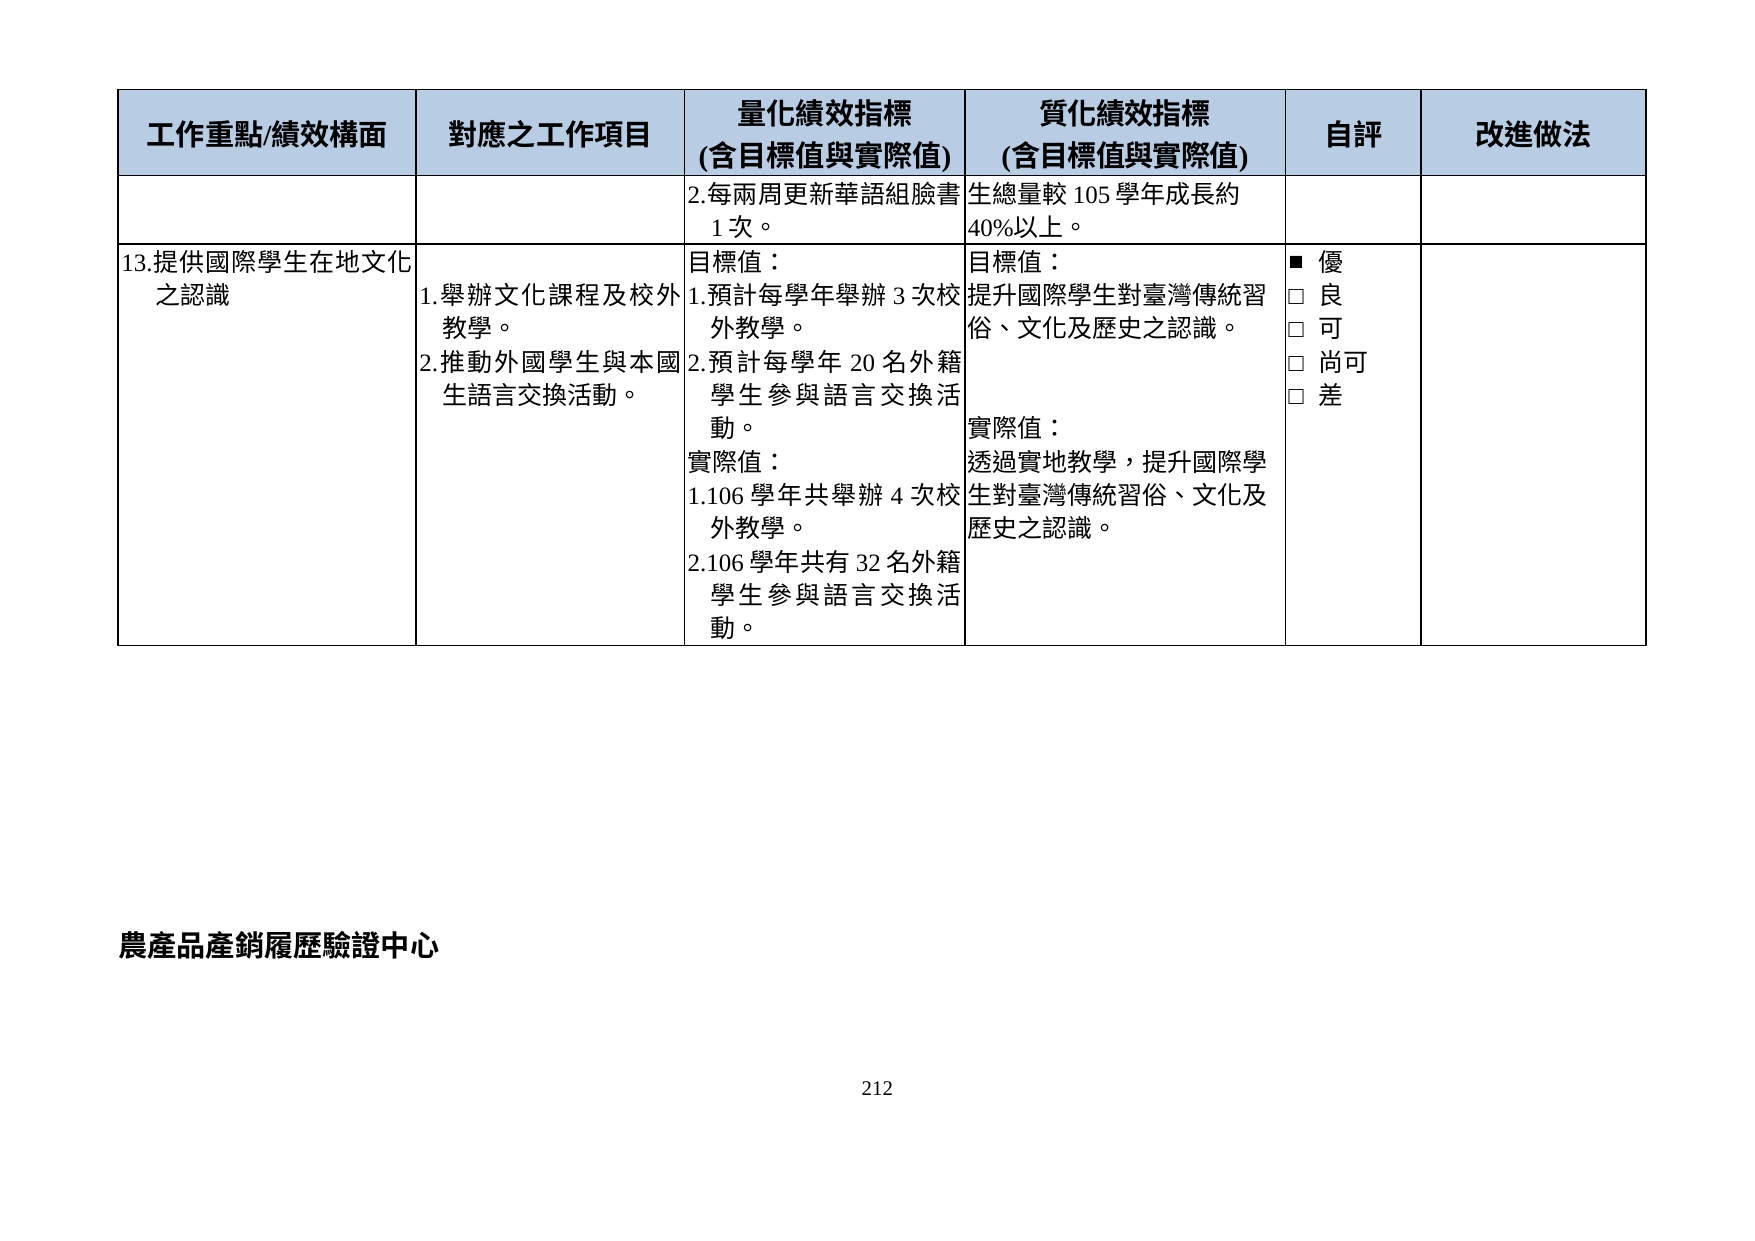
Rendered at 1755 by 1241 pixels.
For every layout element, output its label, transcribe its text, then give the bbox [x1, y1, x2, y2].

table_cell [1422, 176, 1645, 243]
table_cell ■ 優 □ 良 □ 可 □ 尚可 □ 差 [1286, 245, 1420, 644]
table_cell [119, 176, 415, 243]
table_cell 目標值： 提升國際學生對臺灣傳統習俗、文化及歷史之認識。 實際值： 透過實地教學，提升國際學生對臺灣傳統習俗、文化及歷史之認識。 [966, 245, 1285, 644]
table_cell 目標值： 1.預計每學年舉辦3次校外教學。 2.預計每學年20名外籍學生參與語言交換活動。 實際值： 1.106學年共舉辦4次校外教學。 2.106學年共有32名外籍學生參與語言交換活動。 [685, 245, 964, 644]
table_cell 2.每兩周更新華語組臉書1次。 [685, 176, 964, 243]
table_header 對應之工作項目 [417, 90, 684, 175]
table_cell 生總量較105學年成長約40%以上。 [966, 176, 1285, 243]
table_header 質化績效指標 (含目標值與實際值) [966, 90, 1285, 175]
table_header 自評 [1286, 90, 1420, 175]
table_header 量化績效指標 (含目標值與實際值) [685, 90, 964, 175]
table_cell 13.提供國際學生在地文化之認識 [119, 245, 415, 644]
table_header 改進做法 [1422, 90, 1645, 175]
table_header 工作重點/績效構面 [119, 90, 415, 175]
table_cell 1.舉辦文化課程及校外教學。 2.推動外國學生與本國生語言交換活動。 [417, 245, 684, 644]
text 農產品產銷履歷驗證中心 [118, 922, 1636, 965]
table_cell [1422, 245, 1645, 644]
table_cell [1286, 176, 1420, 243]
table_cell [417, 176, 684, 243]
